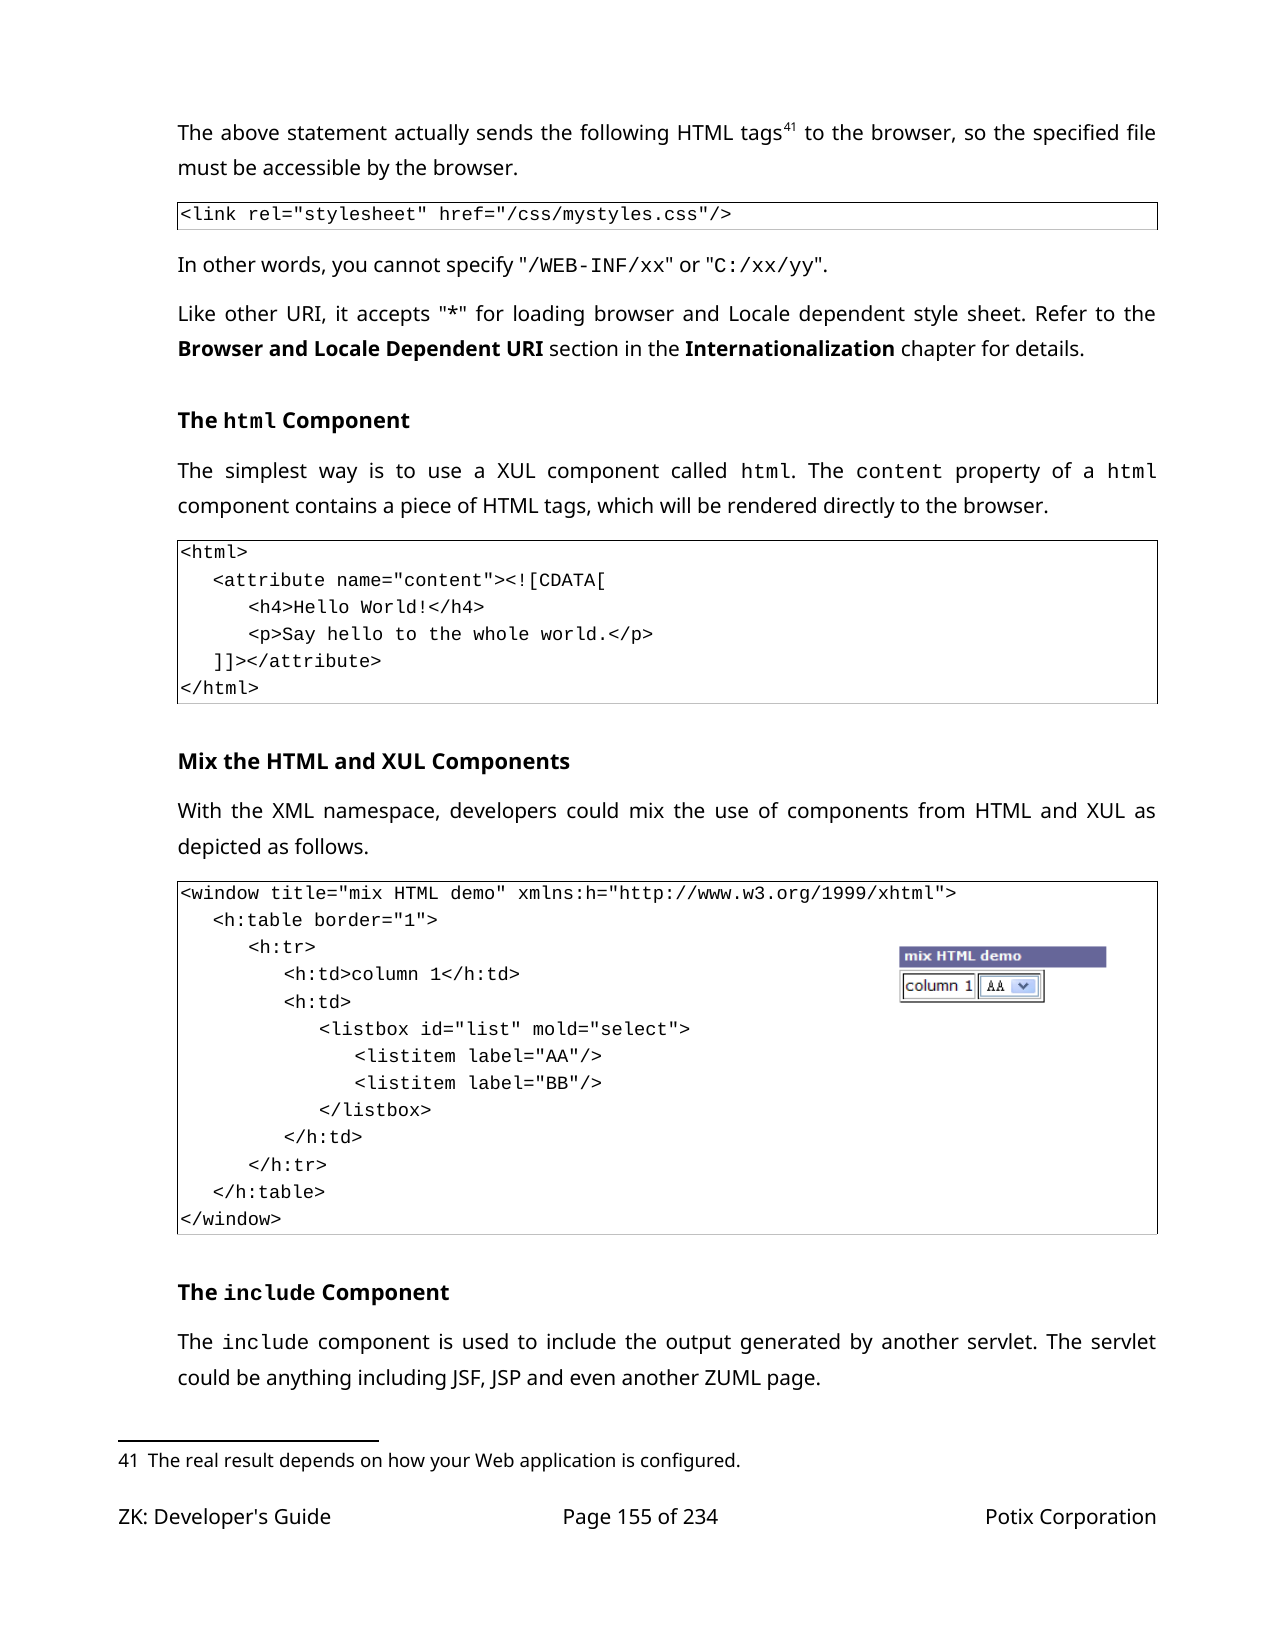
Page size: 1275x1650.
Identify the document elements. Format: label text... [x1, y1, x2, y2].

text <h:table border="1"> [178, 908, 1157, 932]
text </window> [178, 1207, 1157, 1234]
text <attribute name="content"><![CDATA[ [178, 567, 1157, 592]
text The real result depends on how your Web application is configured. [118, 1447, 1157, 1473]
text Like other URI, it accepts "*" for loading browser and Locale dependent style sheet. Refer to the Browser and Locale Dependent URI section in the Internationalization chapter for details. [177, 299, 1157, 363]
text </h:table> [178, 1180, 1157, 1204]
text </h:tr> [178, 1153, 1157, 1177]
text <h4>Hello World!</h4> [178, 595, 1157, 619]
text </html> [178, 676, 1157, 703]
text <listbox id="list" mold="select"> [178, 1017, 1157, 1041]
subtitle The html Component [177, 405, 1157, 435]
text In other words, you cannot specify "/WEB-INF/xx" or "C:/xx/yy". [177, 250, 1157, 279]
text <listitem label="BB"/> [178, 1071, 1157, 1095]
text [1107, 962, 1157, 987]
text <h:td>column 1</h:td> [178, 962, 897, 987]
subtitle Mix the HTML and XUL Components [177, 746, 1157, 776]
text <html> [178, 541, 1157, 564]
text The simplest way is to use a XUL component called html. The content property of a html component contains a piece of HTML tags, which will be rendered directly to the browser. [177, 456, 1157, 520]
text <h:tr> [178, 935, 1157, 959]
text <p>Say hello to the whole world.</p> [178, 622, 1157, 646]
subtitle The include Component [177, 1277, 1157, 1307]
text <link rel="stylesheet" href="/css/mystyles.css"/> [178, 203, 1157, 229]
text <h:td> [178, 989, 1157, 1014]
text The include component is used to include the output generated by another servlet. The servlet could be anything including JSF, JSP and even another ZUML page. [177, 1327, 1157, 1391]
text </listbox> [178, 1098, 1157, 1122]
text </h:td> [178, 1125, 1157, 1150]
text <listitem label="AA"/> [178, 1044, 1157, 1068]
text ]]></attribute> [178, 649, 1157, 673]
text <window title="mix HTML demo" xmlns:h="http://www.w3.org/1999/xhtml"> [178, 882, 1157, 905]
picture [897, 943, 1107, 1005]
text The above statement actually sends the following HTML tags to the browser, so the specified file must be accessible by the browser. [177, 118, 1157, 182]
text With the XML namespace, developers could mix the use of components from HTML and XUL as depicted as follows. [177, 797, 1157, 860]
